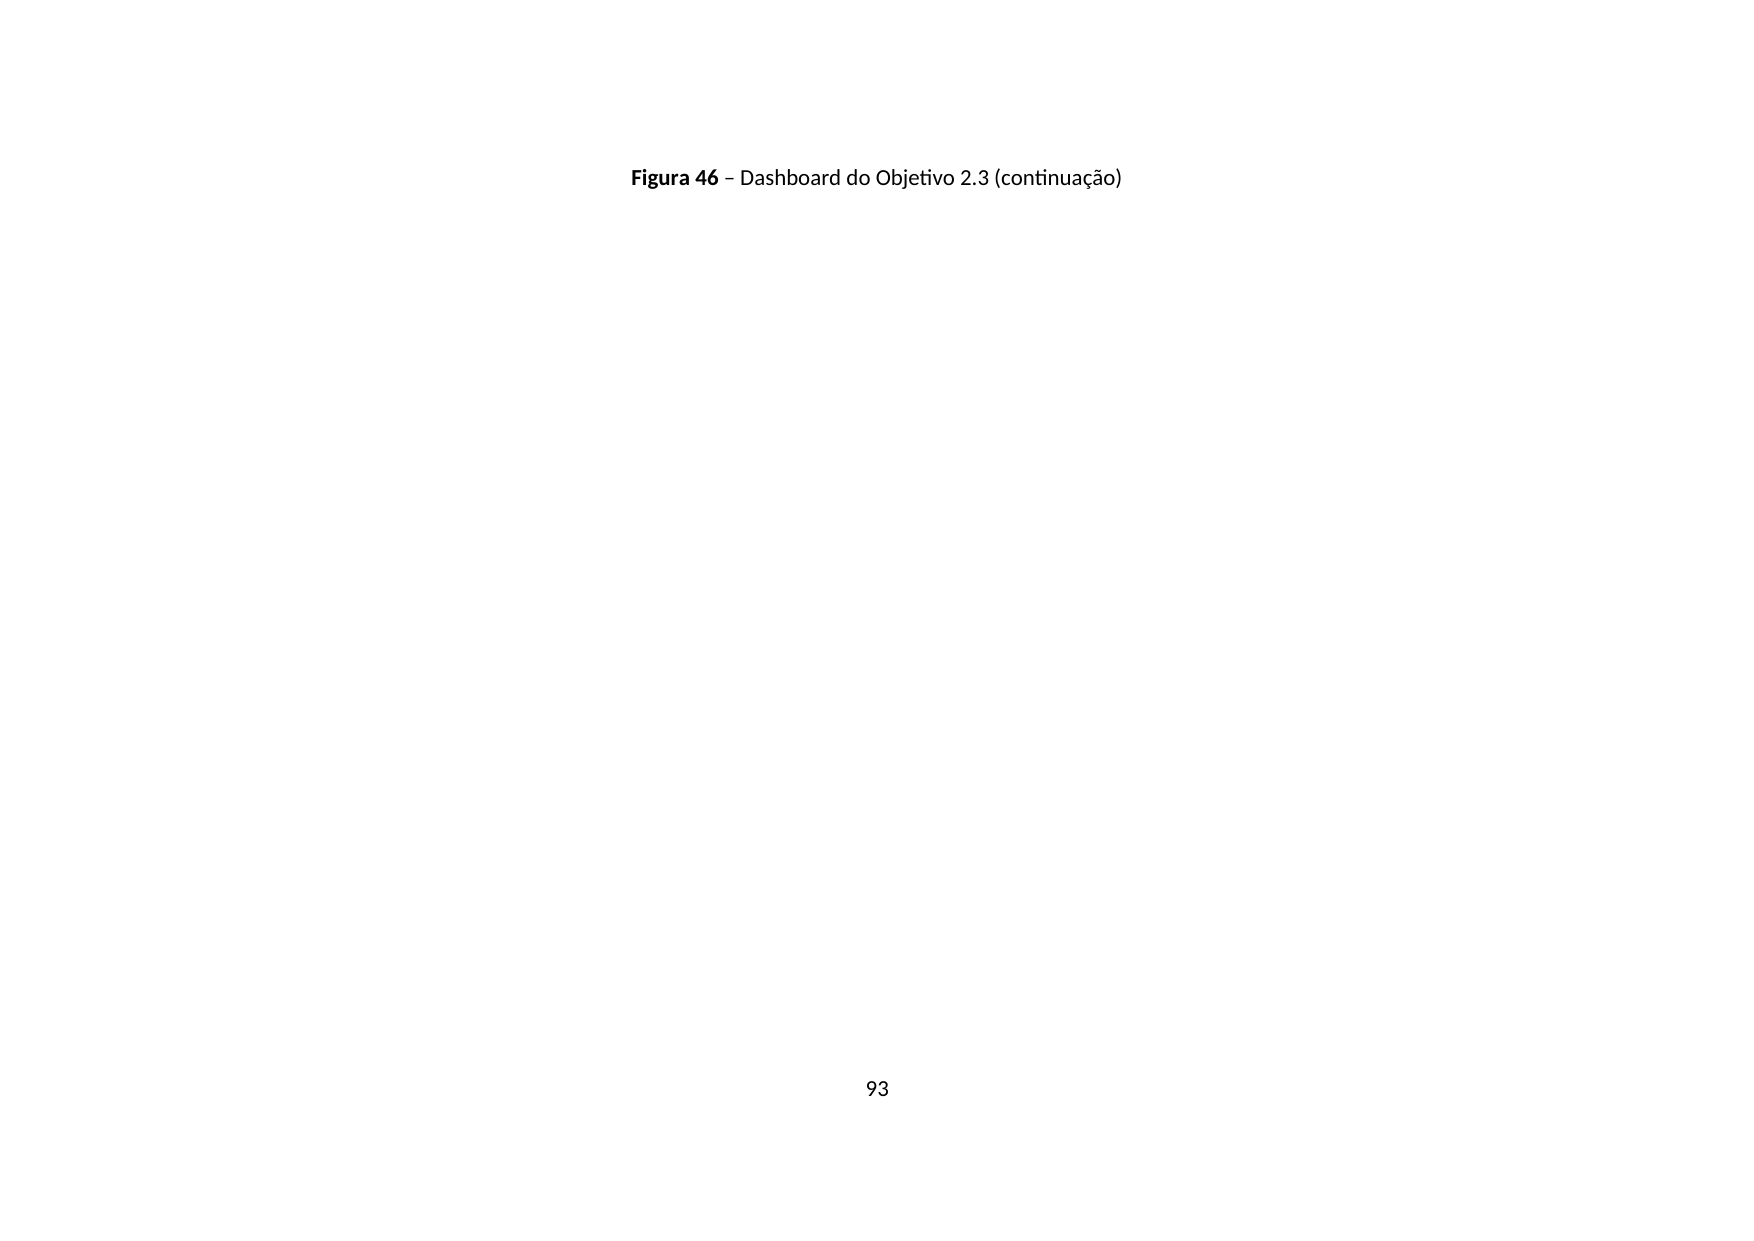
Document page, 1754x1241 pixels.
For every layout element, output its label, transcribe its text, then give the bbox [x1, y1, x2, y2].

text Figura 46 – Dashboard do Objetivo 2.3 (continuação) [150, 163, 1604, 191]
